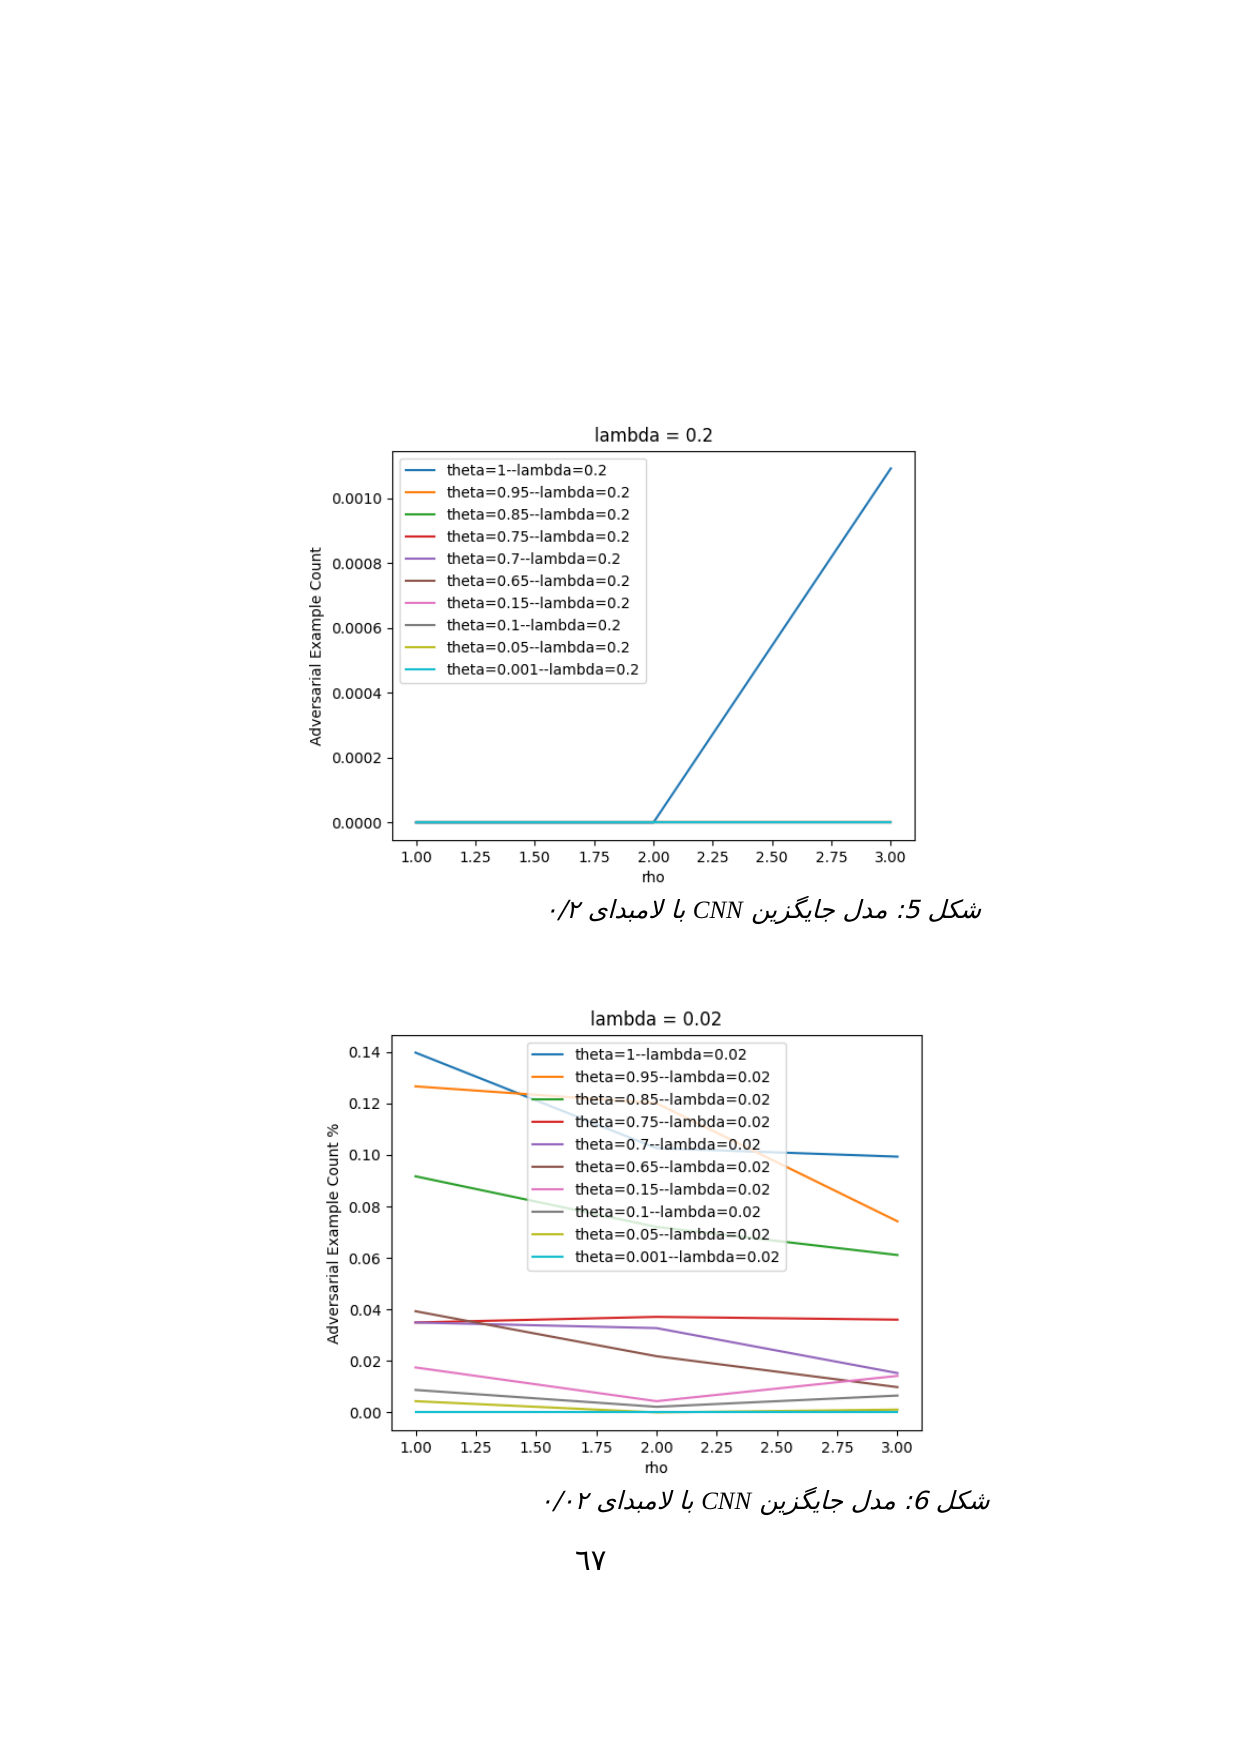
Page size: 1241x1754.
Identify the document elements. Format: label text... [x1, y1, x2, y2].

text شکل 6: مدل جایگزین CNN با لامبدای ۰/۰۲ [306, 1487, 989, 1516]
text شکل 5: مدل جایگزین CNN با لامبدای ۰/۲ [308, 896, 981, 925]
picture [308, 391, 982, 896]
picture [306, 974, 990, 1487]
